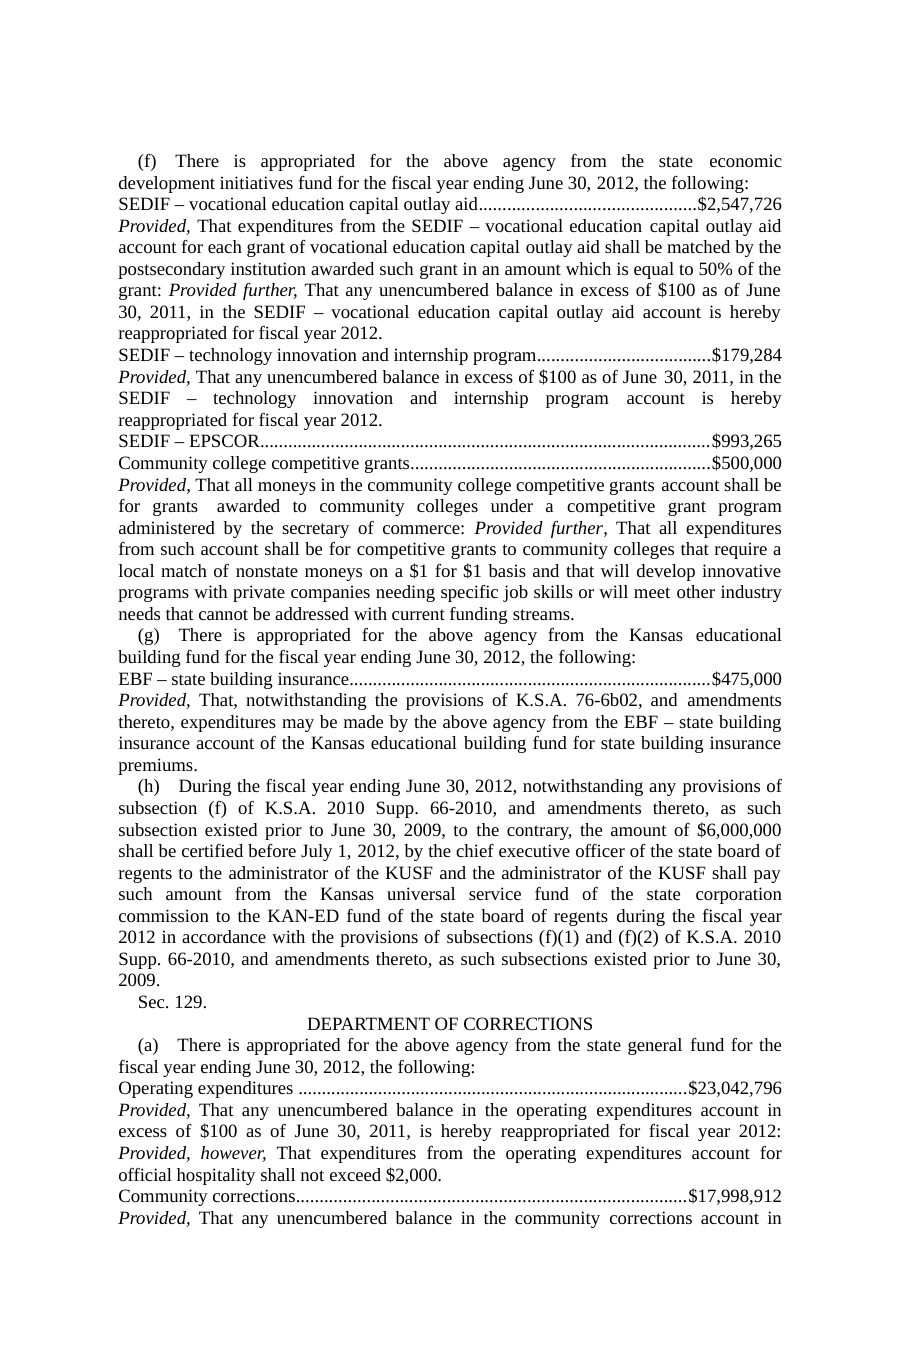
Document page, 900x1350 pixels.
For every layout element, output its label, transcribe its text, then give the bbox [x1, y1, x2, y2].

text EBF – state building insurance $475,000 [118, 667, 782, 689]
text Provided, That any unencumbered balance in the operating expenditures account in excess of $100 as of June 30, 2011, is hereby reappropriated for fiscal year 2012: Provided, however, That expenditures from the operating expenditures account for official hospitality shall not exceed $2,000. [118, 1099, 782, 1185]
text Provided, That any unencumbered balance in the community corrections account in [118, 1207, 782, 1228]
text (h) During the fiscal year ending June 30, 2012, notwithstanding any provisions of subsection (f) of K.S.A. 2010 Supp. 66-2010, and amendments thereto, as such subsection existed prior to June 30, 2009, to the contrary, the amount of $6,000,000 shall be certified before July 1, 2012, by the chief executive officer of the state board of regents to the administrator of the KUSF and the administrator of the KUSF shall pay such amount from the Kansas universal service fund of the state corporation commission to the KAN-ED fund of the state board of regents during the fiscal year 2012 in accordance with the provisions of subsections (f)(1) and (f)(2) of K.S.A. 2010 Supp. 66-2010, and amendments thereto, as such subsections existed prior to June 30, 2009. [118, 775, 782, 991]
text SEDIF – EPSCOR $993,265 [118, 430, 782, 452]
text Provided, That expenditures from the SEDIF – vocational education capital outlay aid account for each grant of vocational education capital outlay aid shall be matched by the postsecondary institution awarded such grant in an amount which is equal to 50% of the grant: Provided further, That any unencumbered balance in excess of $100 as of June 30, 2011, in the SEDIF – vocational education capital outlay aid account is hereby reappropriated for fiscal year 2012. [118, 215, 782, 344]
text SEDIF – vocational education capital outlay aid $2,547,726 [118, 193, 782, 215]
text Operating expenditures $23,042,796 [118, 1077, 782, 1099]
text Provided, That all moneys in the community college competitive grants account shall be for grants awarded to community colleges under a competitive grant program administered by the secretary of commerce: Provided further, That all expenditures from such account shall be for competitive grants to community colleges that require a local match of nonstate moneys on a $1 for $1 basis and that will develop innovative programs with private companies needing specific job skills or will meet other industry needs that cannot be addressed with current funding streams. [118, 473, 782, 624]
text Sec. 129. [118, 991, 782, 1012]
text DEPARTMENT OF CORRECTIONS [118, 1012, 782, 1034]
text (f) There is appropriated for the above agency from the state economic development initiatives fund for the fiscal year ending June 30, 2012, the following: [118, 150, 782, 193]
text (g) There is appropriated for the above agency from the Kansas educational building fund for the fiscal year ending June 30, 2012, the following: [118, 624, 782, 667]
text Community college competitive grants $500,000 [118, 452, 782, 473]
text Community corrections $17,998,912 [118, 1185, 782, 1207]
text SEDIF – technology innovation and internship program $179,284 [118, 344, 782, 366]
text Provided, That any unencumbered balance in excess of $100 as of June 30, 2011, in the SEDIF – technology innovation and internship program account is hereby reappropriated for fiscal year 2012. [118, 366, 782, 430]
text (a) There is appropriated for the above agency from the state general fund for the fiscal year ending June 30, 2012, the following: [118, 1034, 782, 1077]
text Provided, That, notwithstanding the provisions of K.S.A. 76-6b02, and amendments thereto, expenditures may be made by the above agency from the EBF – state building insurance account of the Kansas educational building fund for state building insurance premiums. [118, 689, 782, 775]
